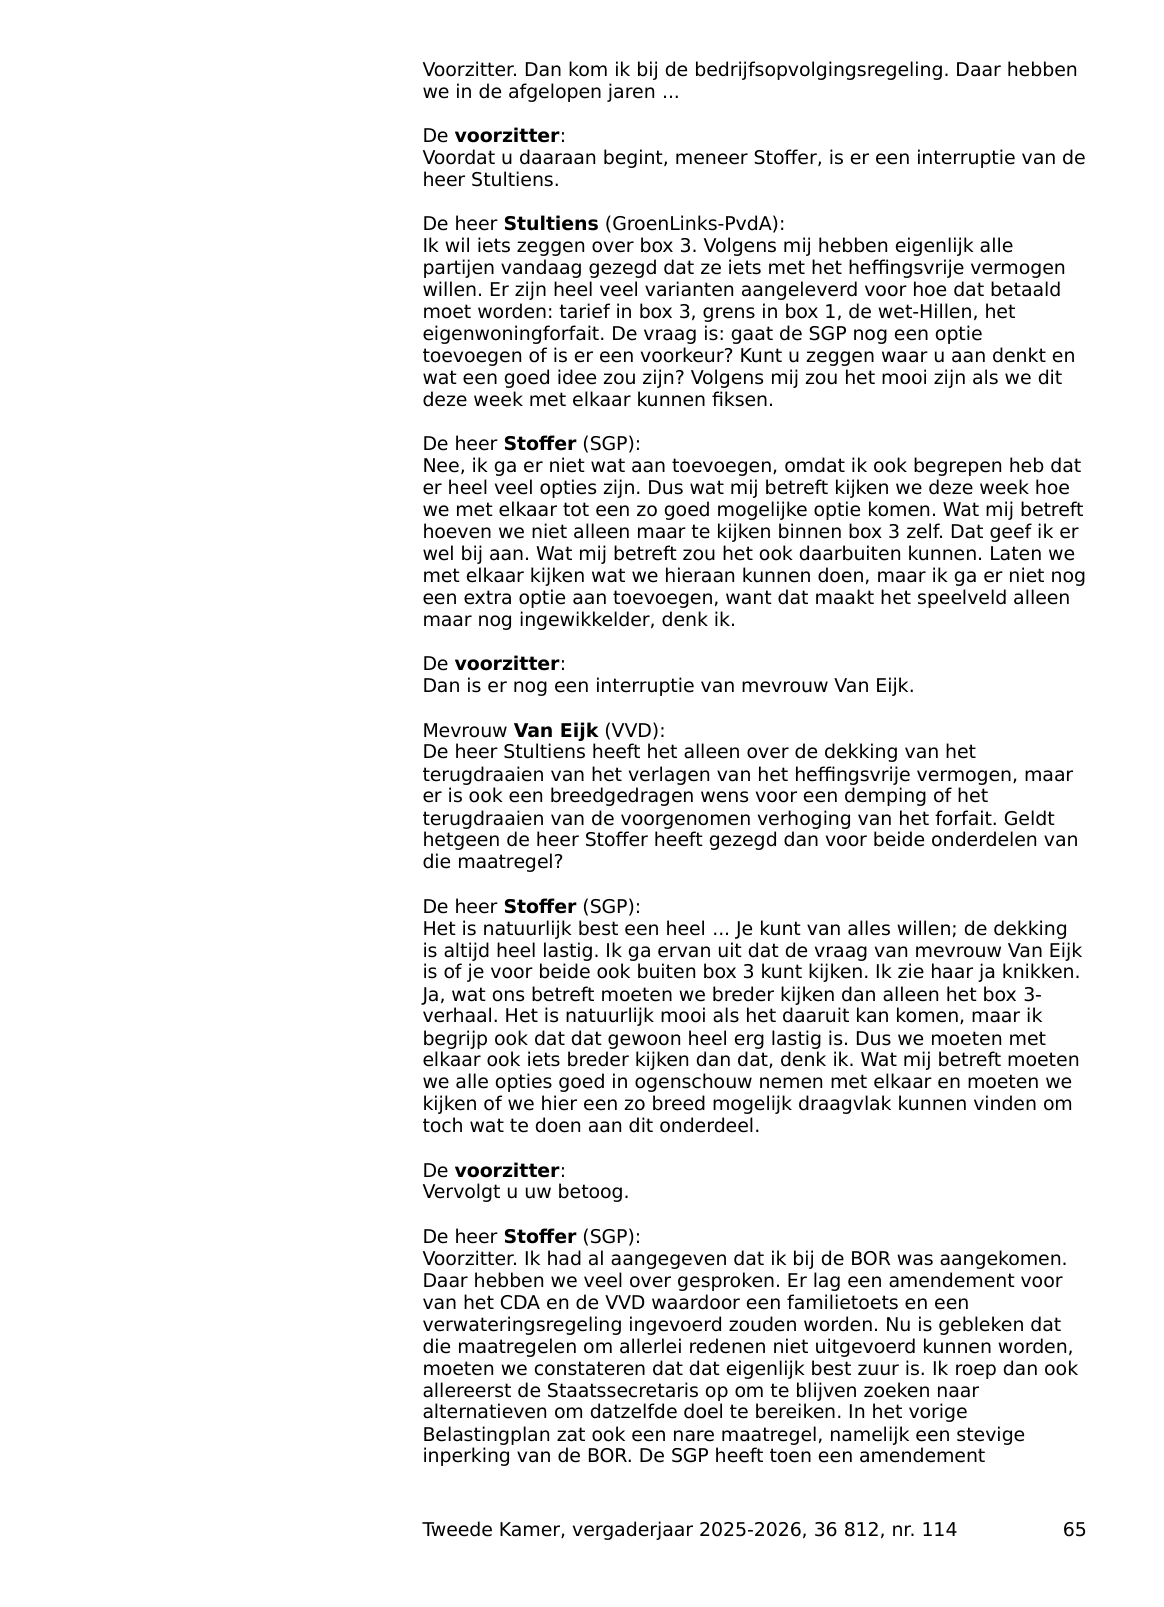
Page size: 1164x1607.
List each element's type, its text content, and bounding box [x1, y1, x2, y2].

text Mevrouw Van Eijk (VVD): [422, 719, 1087, 741]
text Nee, ik ga er niet wat aan toevoegen, omdat ik ook begrepen heb dat er heel veel opties zijn. Dus wat mij betreft kijken we deze week hoe we met elkaar tot een zo goed mogelijke optie komen. Wat mij betreft hoeven we niet alleen maar te kijken binnen box 3 zelf. Dat geef ik er wel bij aan. Wat mij betreft zou het ook daarbuiten kunnen. Laten we met elkaar kijken wat we hieraan kunnen doen, maar ik ga er niet nog een extra optie aan toevoegen, want dat maakt het speelveld alleen maar nog ingewikkelder, denk ik. [422, 455, 1087, 631]
text De heer Stultiens heeft het alleen over de dekking van het terugdraaien van het verlagen van het heffingsvrije vermogen, maar er is ook een breedgedragen wens voor een demping of het terugdraaien van de voorgenomen verhoging van het forfait. Geldt hetgeen de heer Stoffer heeft gezegd dan voor beide onderdelen van die maatregel? [422, 741, 1087, 873]
text De voorzitter: [422, 125, 1087, 147]
text Dan is er nog een interruptie van mevrouw Van Eijk. [422, 675, 1087, 697]
text De heer Stoffer (SGP): [422, 1226, 1087, 1248]
text Vervolgt u uw betoog. [422, 1181, 1087, 1203]
text De voorzitter: [422, 653, 1087, 675]
text De heer Stultiens (GroenLinks-PvdA): [422, 213, 1087, 235]
text De heer Stoffer (SGP): [422, 433, 1087, 455]
text De voorzitter: [422, 1159, 1087, 1181]
text Voorzitter. Ik had al aangegeven dat ik bij de BOR was aangekomen. Daar hebben we veel over gesproken. Er lag een amendement voor van het CDA en de VVD waardoor een familietoets en een verwateringsregeling ingevoerd zouden worden. Nu is gebleken dat die maatregelen om allerlei redenen niet uitgevoerd kunnen worden, moeten we constateren dat dat eigenlijk best zuur is. Ik roep dan ook allereerst de Staatssecretaris op om te blijven zoeken naar alternatieven om datzelfde doel te bereiken. In het vorige Belastingplan zat ook een nare maatregel, namelijk een stevige inperking van de BOR. De SGP heeft toen een amendement [422, 1248, 1087, 1467]
text De heer Stoffer (SGP): [422, 896, 1087, 917]
text Ik wil iets zeggen over box 3. Volgens mij hebben eigenlijk alle partijen vandaag gezegd dat ze iets met het heffingsvrije vermogen willen. Er zijn heel veel varianten aangeleverd voor hoe dat betaald moet worden: tarief in box 3, grens in box 1, de wet-Hillen, het eigenwoningforfait. De vraag is: gaat de SGP nog een optie toevoegen of is er een voorkeur? Kunt u zeggen waar u aan denkt en wat een goed idee zou zijn? Volgens mij zou het mooi zijn als we dit deze week met elkaar kunnen fiksen. [422, 235, 1087, 411]
text Voordat u daaraan begint, meneer Stoffer, is er een interruptie van de heer Stultiens. [422, 147, 1087, 191]
text Voorzitter. Dan kom ik bij de bedrijfsopvolgingsregeling. Daar hebben we in de afgelopen jaren ... [422, 59, 1087, 103]
text Het is natuurlijk best een heel ... Je kunt van alles willen; de dekking is altijd heel lastig. Ik ga ervan uit dat de vraag van mevrouw Van Eijk is of je voor beide ook buiten box 3 kunt kijken. Ik zie haar ja knikken. Ja, wat ons betreft moeten we breder kijken dan alleen het box 3-verhaal. Het is natuurlijk mooi als het daaruit kan komen, maar ik begrijp ook dat dat gewoon heel erg lastig is. Dus we moeten met elkaar ook iets breder kijken dan dat, denk ik. Wat mij betreft moeten we alle opties goed in ogenschouw nemen met elkaar en moeten we kijken of we hier een zo breed mogelijk draagvlak kunnen vinden om toch wat te doen aan dit onderdeel. [422, 917, 1087, 1137]
